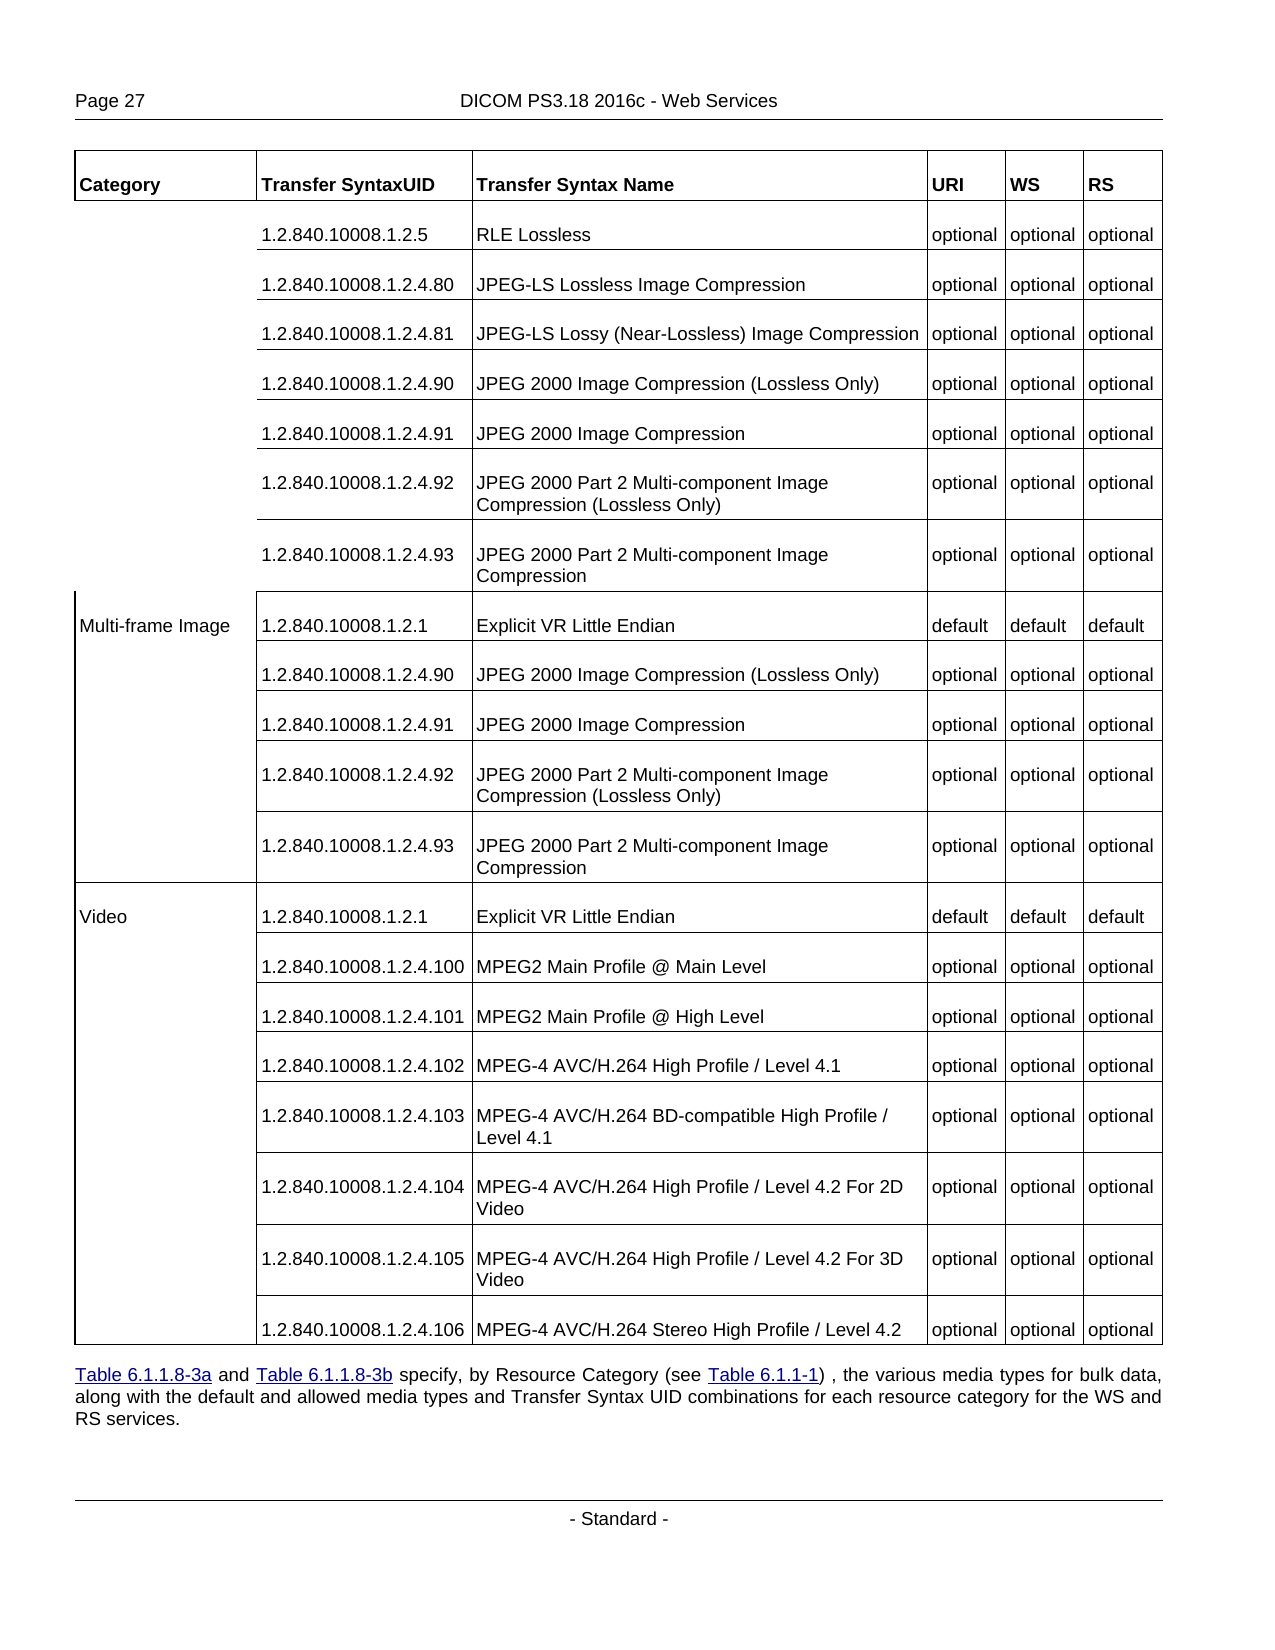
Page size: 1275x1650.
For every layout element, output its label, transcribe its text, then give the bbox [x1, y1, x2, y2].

table_cell 1.2.840.10008.1.2.4.102 [257, 1032, 472, 1081]
table_cell JPEG 2000 Image Compression [473, 400, 927, 448]
table_header Transfer SyntaxUID [257, 151, 472, 200]
table_cell optional [1084, 933, 1162, 982]
table_cell JPEG 2000 Image Compression (Lossless Only) [473, 350, 927, 398]
table_cell optional [1084, 641, 1162, 690]
table_cell optional [1006, 641, 1083, 690]
table_cell optional [928, 1082, 1005, 1152]
table_cell optional [1006, 400, 1083, 448]
table_cell optional [1084, 812, 1162, 882]
table_cell optional [928, 350, 1005, 398]
table_cell optional [1084, 1225, 1162, 1295]
table_cell optional [928, 983, 1005, 1031]
table_cell JPEG 2000 Part 2 Multi-component Image Compression (Lossless Only) [473, 741, 927, 811]
table_cell optional [1006, 1153, 1083, 1223]
table_cell JPEG-LS Lossy (Near-Lossless) Image Compression [473, 300, 927, 349]
table_cell 1.2.840.10008.1.2.4.105 [257, 1225, 472, 1295]
table_cell JPEG-LS Lossless Image Compression [473, 250, 927, 299]
table_cell optional [1084, 449, 1162, 519]
table_cell optional [1084, 250, 1162, 299]
table_cell MPEG-4 AVC/H.264 High Profile / Level 4.1 [473, 1032, 927, 1081]
table_header RS [1084, 151, 1162, 200]
table_cell optional [1006, 812, 1083, 882]
table_cell 1.2.840.10008.1.2.4.92 [257, 449, 472, 519]
table_cell optional [928, 1153, 1005, 1223]
table_cell optional [1006, 1082, 1083, 1152]
table_cell 1.2.840.10008.1.2.4.91 [257, 691, 472, 740]
table_cell default [928, 883, 1005, 932]
table_cell optional [928, 250, 1005, 299]
table_header Category [76, 151, 256, 200]
table_cell 1.2.840.10008.1.2.1 [257, 883, 472, 932]
table_header URI [928, 151, 1005, 200]
table_cell 1.2.840.10008.1.2.4.91 [257, 400, 472, 448]
table_cell optional [928, 691, 1005, 740]
table_cell default [1006, 592, 1083, 640]
table_cell RLE Lossless [473, 201, 927, 249]
table_cell optional [1006, 520, 1083, 591]
table_cell 1.2.840.10008.1.2.4.103 [257, 1082, 472, 1152]
table_cell optional [928, 933, 1005, 982]
table_cell optional [1084, 691, 1162, 740]
table_cell optional [1006, 933, 1083, 982]
table_cell MPEG-4 AVC/H.264 High Profile / Level 4.2 For 2D Video [473, 1153, 927, 1223]
table_cell JPEG 2000 Image Compression (Lossless Only) [473, 641, 927, 690]
table_cell optional [1084, 520, 1162, 591]
table_cell JPEG 2000 Part 2 Multi-component Image Compression (Lossless Only) [473, 449, 927, 519]
table_cell optional [1006, 1225, 1083, 1295]
table_cell optional [1006, 350, 1083, 398]
table_cell MPEG2 Main Profile @ Main Level [473, 933, 927, 982]
table_cell optional [1084, 1153, 1162, 1223]
table_cell optional [1084, 300, 1162, 349]
table_cell MPEG-4 AVC/H.264 BD-compatible High Profile / Level 4.1 [473, 1082, 927, 1152]
table_cell optional [928, 300, 1005, 349]
table_header WS [1006, 151, 1083, 200]
table_cell optional [1006, 201, 1083, 249]
table_cell Explicit VR Little Endian [473, 592, 927, 640]
table_cell optional [1084, 1032, 1162, 1081]
table_cell 1.2.840.10008.1.2.4.93 [257, 520, 472, 591]
table_cell optional [1084, 350, 1162, 398]
table_cell optional [928, 812, 1005, 882]
table_cell optional [928, 1225, 1005, 1295]
table_cell 1.2.840.10008.1.2.4.101 [257, 983, 472, 1031]
table_cell Video [76, 883, 256, 1344]
table_cell optional [1084, 1082, 1162, 1152]
table_cell 1.2.840.10008.1.2.4.93 [257, 812, 472, 882]
table_cell optional [928, 741, 1005, 811]
table_cell optional [1006, 1032, 1083, 1081]
table_cell Multi-frame Image [76, 591, 256, 882]
table_cell 1.2.840.10008.1.2.4.80 [257, 250, 472, 299]
table_cell optional [1084, 1296, 1162, 1344]
table_cell optional [1006, 250, 1083, 299]
table_cell optional [1006, 983, 1083, 1031]
table_cell optional [1084, 400, 1162, 448]
table_cell 1.2.840.10008.1.2.4.90 [257, 350, 472, 398]
table_cell 1.2.840.10008.1.2.4.104 [257, 1153, 472, 1223]
table_cell optional [928, 520, 1005, 591]
table_header Transfer Syntax Name [473, 151, 927, 200]
text Table 6.1.1.8-3a and Table 6.1.1.8-3b specify, by Resource Category (see Table 6.1.1-1) , the various media types for bulk data, along with the default and allowed media types and Transfer Syntax UID combinations for each resource category for the WS and RS services. [75, 1364, 1162, 1429]
table_cell optional [928, 1032, 1005, 1081]
table_cell optional [928, 449, 1005, 519]
table_cell 1.2.840.10008.1.2.4.106 [257, 1296, 472, 1344]
table_cell optional [928, 201, 1005, 249]
table_cell optional [1006, 1296, 1083, 1344]
table_cell default [1084, 592, 1162, 640]
table_cell default [1084, 883, 1162, 932]
table_cell Explicit VR Little Endian [473, 883, 927, 932]
table_cell 1.2.840.10008.1.2.5 [257, 201, 472, 249]
table_cell 1.2.840.10008.1.2.4.81 [257, 300, 472, 349]
table_cell default [928, 592, 1005, 640]
table_cell optional [1084, 201, 1162, 249]
table_cell optional [928, 400, 1005, 448]
table_cell optional [1006, 449, 1083, 519]
table_cell 1.2.840.10008.1.2.4.90 [257, 641, 472, 690]
table_cell optional [1084, 983, 1162, 1031]
table_cell MPEG-4 AVC/H.264 High Profile / Level 4.2 For 3D Video [473, 1225, 927, 1295]
table_cell MPEG2 Main Profile @ High Level [473, 983, 927, 1031]
table_cell JPEG 2000 Part 2 Multi-component Image Compression [473, 520, 927, 591]
table_cell optional [1084, 741, 1162, 811]
table_cell MPEG-4 AVC/H.264 Stereo High Profile / Level 4.2 [473, 1296, 927, 1344]
table_cell JPEG 2000 Image Compression [473, 691, 927, 740]
table_cell optional [1006, 300, 1083, 349]
table_cell 1.2.840.10008.1.2.4.92 [257, 741, 472, 811]
table_cell JPEG 2000 Part 2 Multi-component Image Compression [473, 812, 927, 882]
table_cell 1.2.840.10008.1.2.4.100 [257, 933, 472, 982]
table_cell optional [928, 641, 1005, 690]
table_cell optional [1006, 741, 1083, 811]
table_cell 1.2.840.10008.1.2.1 [257, 592, 472, 640]
table_cell optional [928, 1296, 1005, 1344]
table_cell default [1006, 883, 1083, 932]
table_cell optional [1006, 691, 1083, 740]
